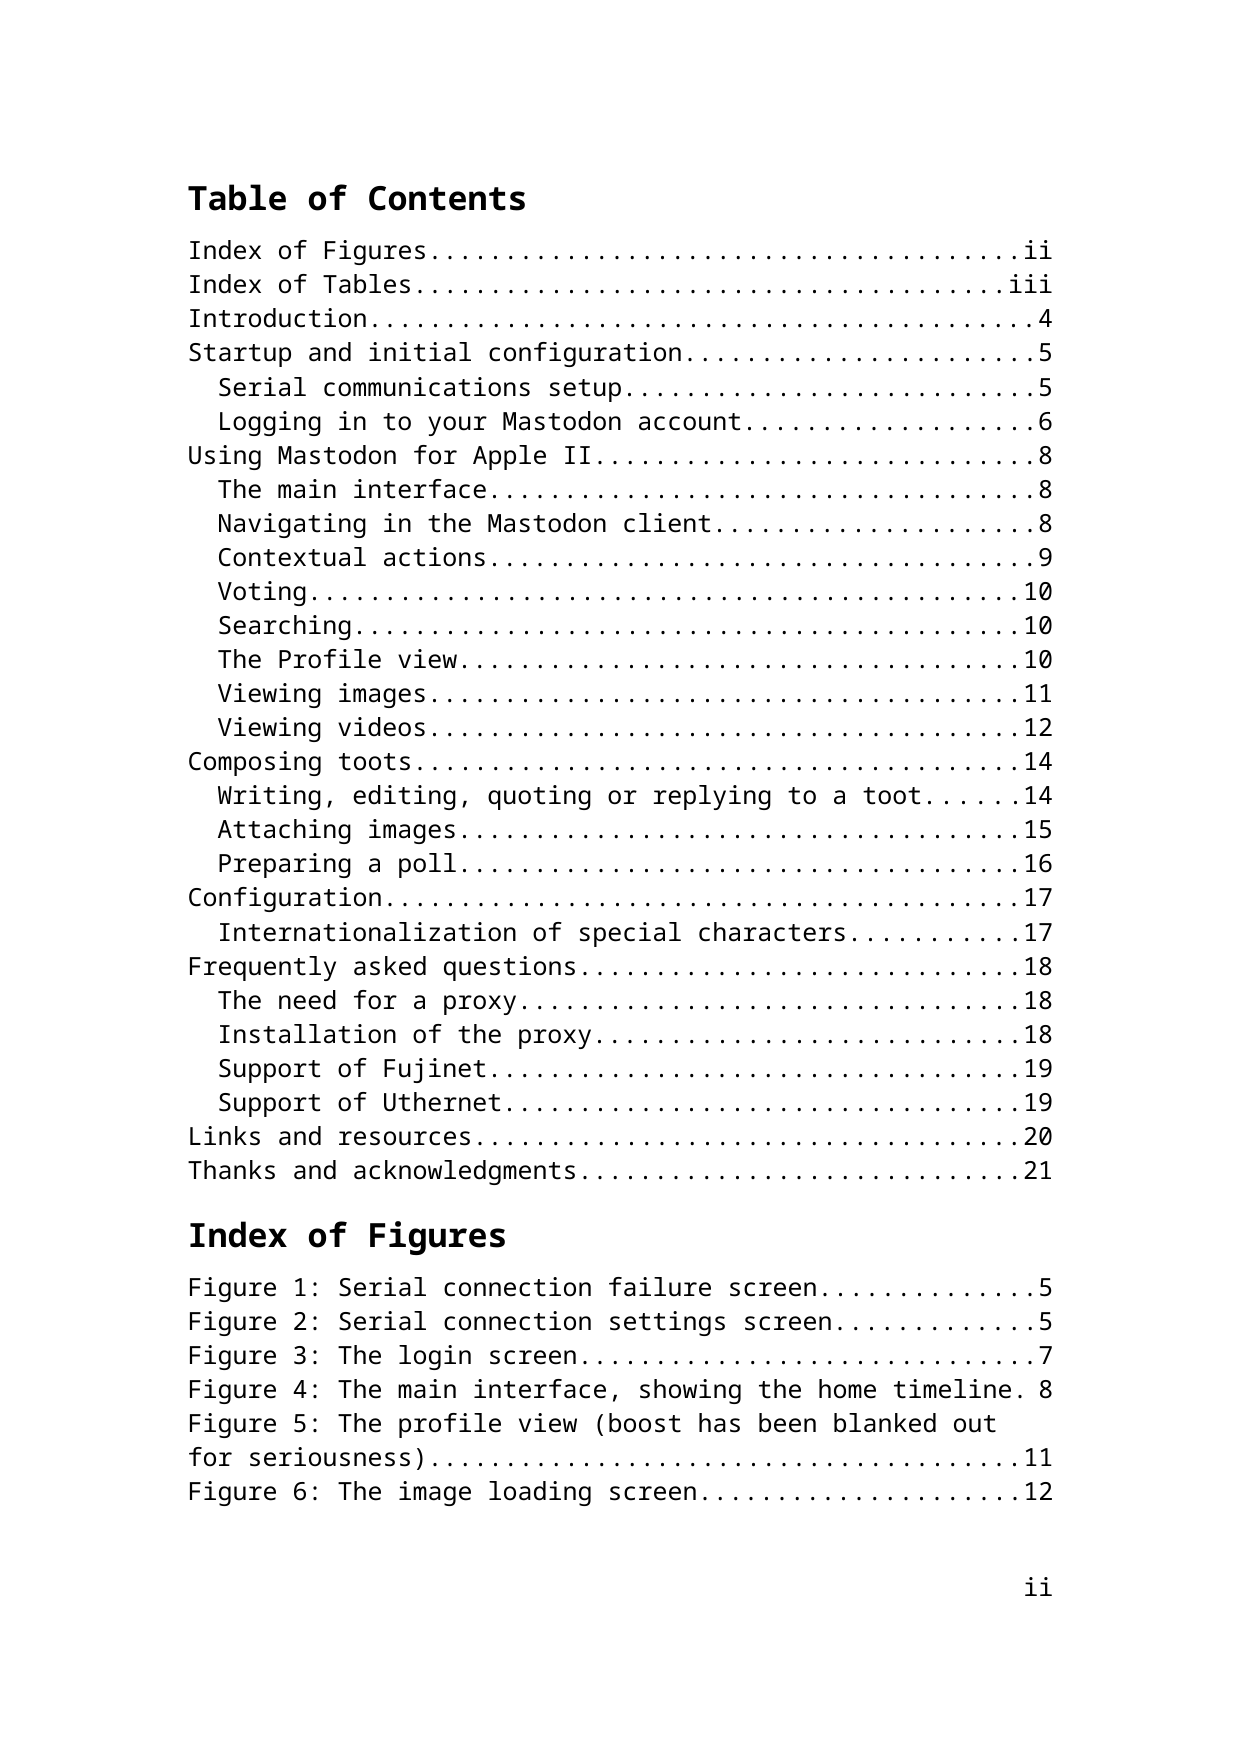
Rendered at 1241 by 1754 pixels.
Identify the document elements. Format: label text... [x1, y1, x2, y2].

text Contextual actions 9 [217, 539, 1053, 573]
text Viewing videos 12 [217, 710, 1053, 744]
subtitle Index of Figures [187, 1212, 1053, 1257]
text Configuration 17 [187, 880, 1053, 914]
subtitle Table of Contents [187, 175, 1053, 220]
text The Profile view 10 [217, 642, 1053, 676]
text Thanks and acknowledgments 21 [187, 1153, 1053, 1187]
text Logging in to your Mastodon account 6 [217, 403, 1053, 437]
text Viewing images 11 [217, 676, 1053, 710]
text Introduction 4 [187, 301, 1053, 335]
text Support of Fujinet 19 [217, 1050, 1053, 1084]
text Serial communications setup 5 [217, 369, 1053, 403]
text Links and resources 20 [187, 1118, 1053, 1153]
text Internationalization of special characters 17 [217, 914, 1053, 948]
text Searching 10 [217, 608, 1053, 642]
text Frequently asked questions 18 [187, 948, 1053, 982]
text Index of Figures ii [187, 233, 1053, 267]
text The main interface 8 [217, 471, 1053, 505]
text Using Mastodon for Apple II 8 [187, 437, 1053, 471]
text Figure 5: The profile view (boost has been blanked out for seriousness) 11 [187, 1406, 1053, 1474]
text Composing toots 14 [187, 744, 1053, 778]
text Figure 2: Serial connection settings screen 5 [187, 1304, 1053, 1338]
text Preparing a poll 16 [217, 846, 1053, 880]
text Writing, editing, quoting or replying to a toot 14 [217, 778, 1053, 812]
text Startup and initial configuration 5 [187, 335, 1053, 369]
text The need for a proxy 18 [217, 982, 1053, 1016]
text Navigating in the Mastodon client 8 [217, 505, 1053, 539]
text Figure 6: The image loading screen 12 [187, 1474, 1053, 1508]
text Figure 1: Serial connection failure screen 5 [187, 1269, 1053, 1304]
text Installation of the proxy 18 [217, 1016, 1053, 1050]
text Attaching images 15 [217, 812, 1053, 846]
text Index of Tables iii [187, 267, 1053, 301]
text Support of Uthernet 19 [217, 1084, 1053, 1118]
text Voting 10 [217, 573, 1053, 608]
text Figure 4: The main interface, showing the home timeline 8 [187, 1372, 1053, 1406]
text Figure 3: The login screen 7 [187, 1338, 1053, 1372]
